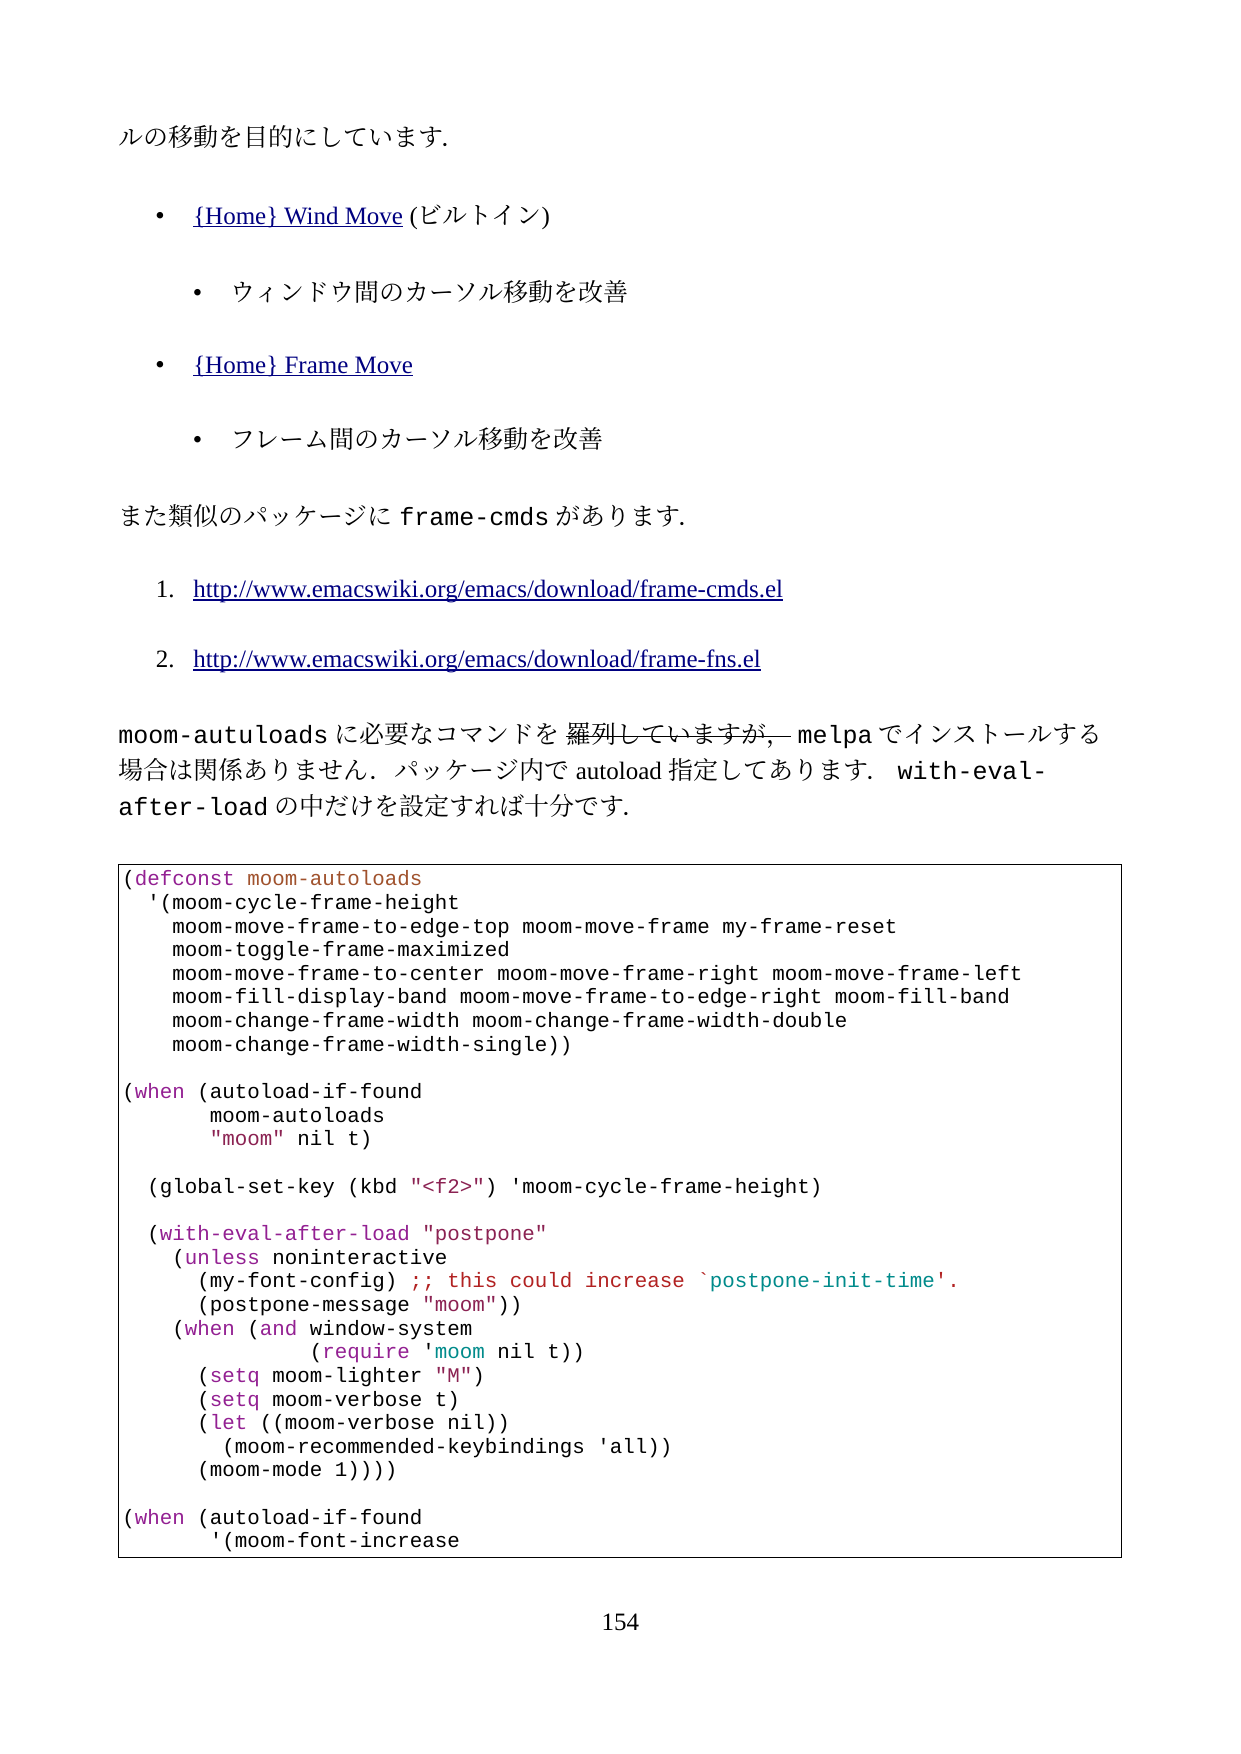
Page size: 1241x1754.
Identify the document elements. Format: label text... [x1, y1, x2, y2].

text (setq moom-verbose t) [119, 1384, 1121, 1408]
text (setq moom-lighter "M") [119, 1361, 1121, 1384]
text (defconst moom-autoloads [119, 865, 1121, 888]
text (when (and window-system [119, 1314, 1121, 1337]
text (moom-recommended-keybindings 'all)) [119, 1432, 1121, 1456]
text moom-autoloads [119, 1101, 1121, 1124]
text moom-change-frame-width-single)) [119, 1030, 1121, 1053]
text moom-move-frame-to-center moom-move-frame-right moom-move-frame-left [119, 959, 1121, 983]
list http://www.emacswiki.org/emacs/download/frame-cmds.el [156, 574, 1122, 632]
text moom-change-frame-width moom-change-frame-width-double [119, 1006, 1121, 1030]
text (when (autoload-if-found [119, 1503, 1121, 1526]
text moom-fill-display-band moom-move-frame-to-edge-right moom-fill-band [119, 983, 1121, 1006]
text '(moom-cycle-frame-height [119, 888, 1121, 912]
text moom-toggle-frame-maximized [119, 935, 1121, 959]
text (require 'moom nil t)) [119, 1337, 1121, 1361]
list フレーム間のカーソル移動を改善 [193, 420, 1122, 484]
list {Home} Frame Move [156, 350, 1122, 407]
list http://www.emacswiki.org/emacs/download/frame-fns.el [156, 644, 1122, 702]
text (my-font-config) ;; this could increase `postpone-init-time'. [119, 1266, 1121, 1290]
list {Home} Wind Move (ビルトイン) [156, 195, 1122, 260]
text (when (autoload-if-found [119, 1077, 1121, 1101]
text また類似のパッケージに frame-cmds があります． [118, 497, 1122, 562]
text (moom-mode 1)))) [119, 1456, 1121, 1479]
text (unless noninteractive [119, 1243, 1121, 1266]
text (with-eval-after-load "postpone" [119, 1219, 1121, 1243]
list ウィンドウ間のカーソル移動を改善 [193, 272, 1122, 337]
text '(moom-font-increase [119, 1526, 1121, 1557]
text (postpone-message "moom")) [119, 1290, 1121, 1314]
text ルの移動を目的にしています． [118, 118, 1122, 183]
text (let ((moom-verbose nil)) [119, 1408, 1121, 1432]
text (global-set-key (kbd "<f2>") 'moom-cycle-frame-height) [119, 1172, 1121, 1195]
text moom-autuloads に必要なコマンドを 羅列していますが， melpa でインストールする場合は関係ありません．パッケージ内で autoload 指定してあります． with-eval-after-load の中だけを設定すれば十分です． [118, 714, 1122, 852]
text moom-move-frame-to-edge-top moom-move-frame my-frame-reset [119, 912, 1121, 935]
text "moom" nil t) [119, 1124, 1121, 1148]
